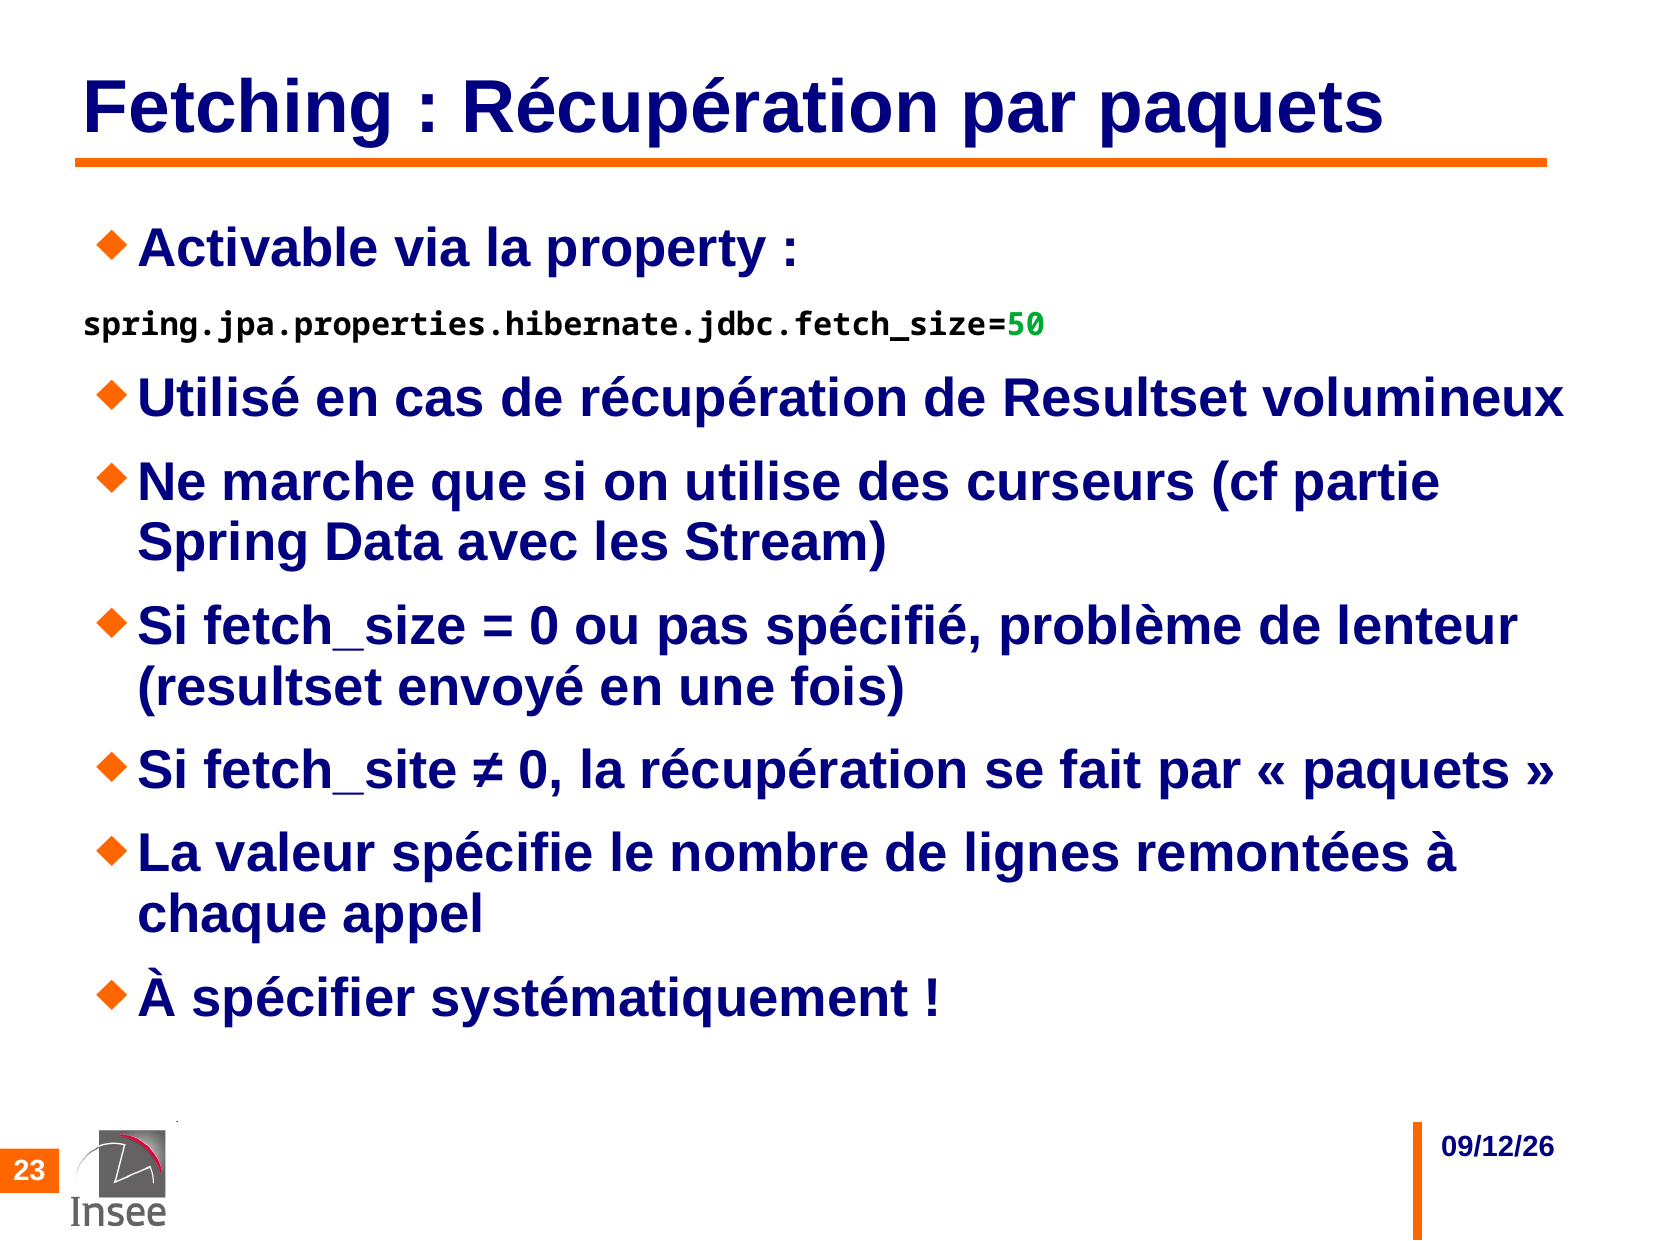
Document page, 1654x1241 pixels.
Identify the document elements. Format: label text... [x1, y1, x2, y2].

picture [62, 1121, 178, 1241]
title Fetching : Récupération par paquets [82, 49, 1619, 163]
list Activable via la property : spring.jpa.properties.hibernate.jdbc.fetch_size=50 Utilisé en cas de récupération de Resultset volumineux Ne marche que si on utilise des curseurs (cf partie Spring Data avec les Stream) Si fetch_size = 0 ou pas spécifié, problème de lenteur (resultset envoyé en une fois) Si fetch_site ≠ 0, la récupération se fait par « paquets » La valeur spécifie le nombre de lignes remontées à chaque appel À spécifier systématiquement ! [82, 136, 1571, 1075]
